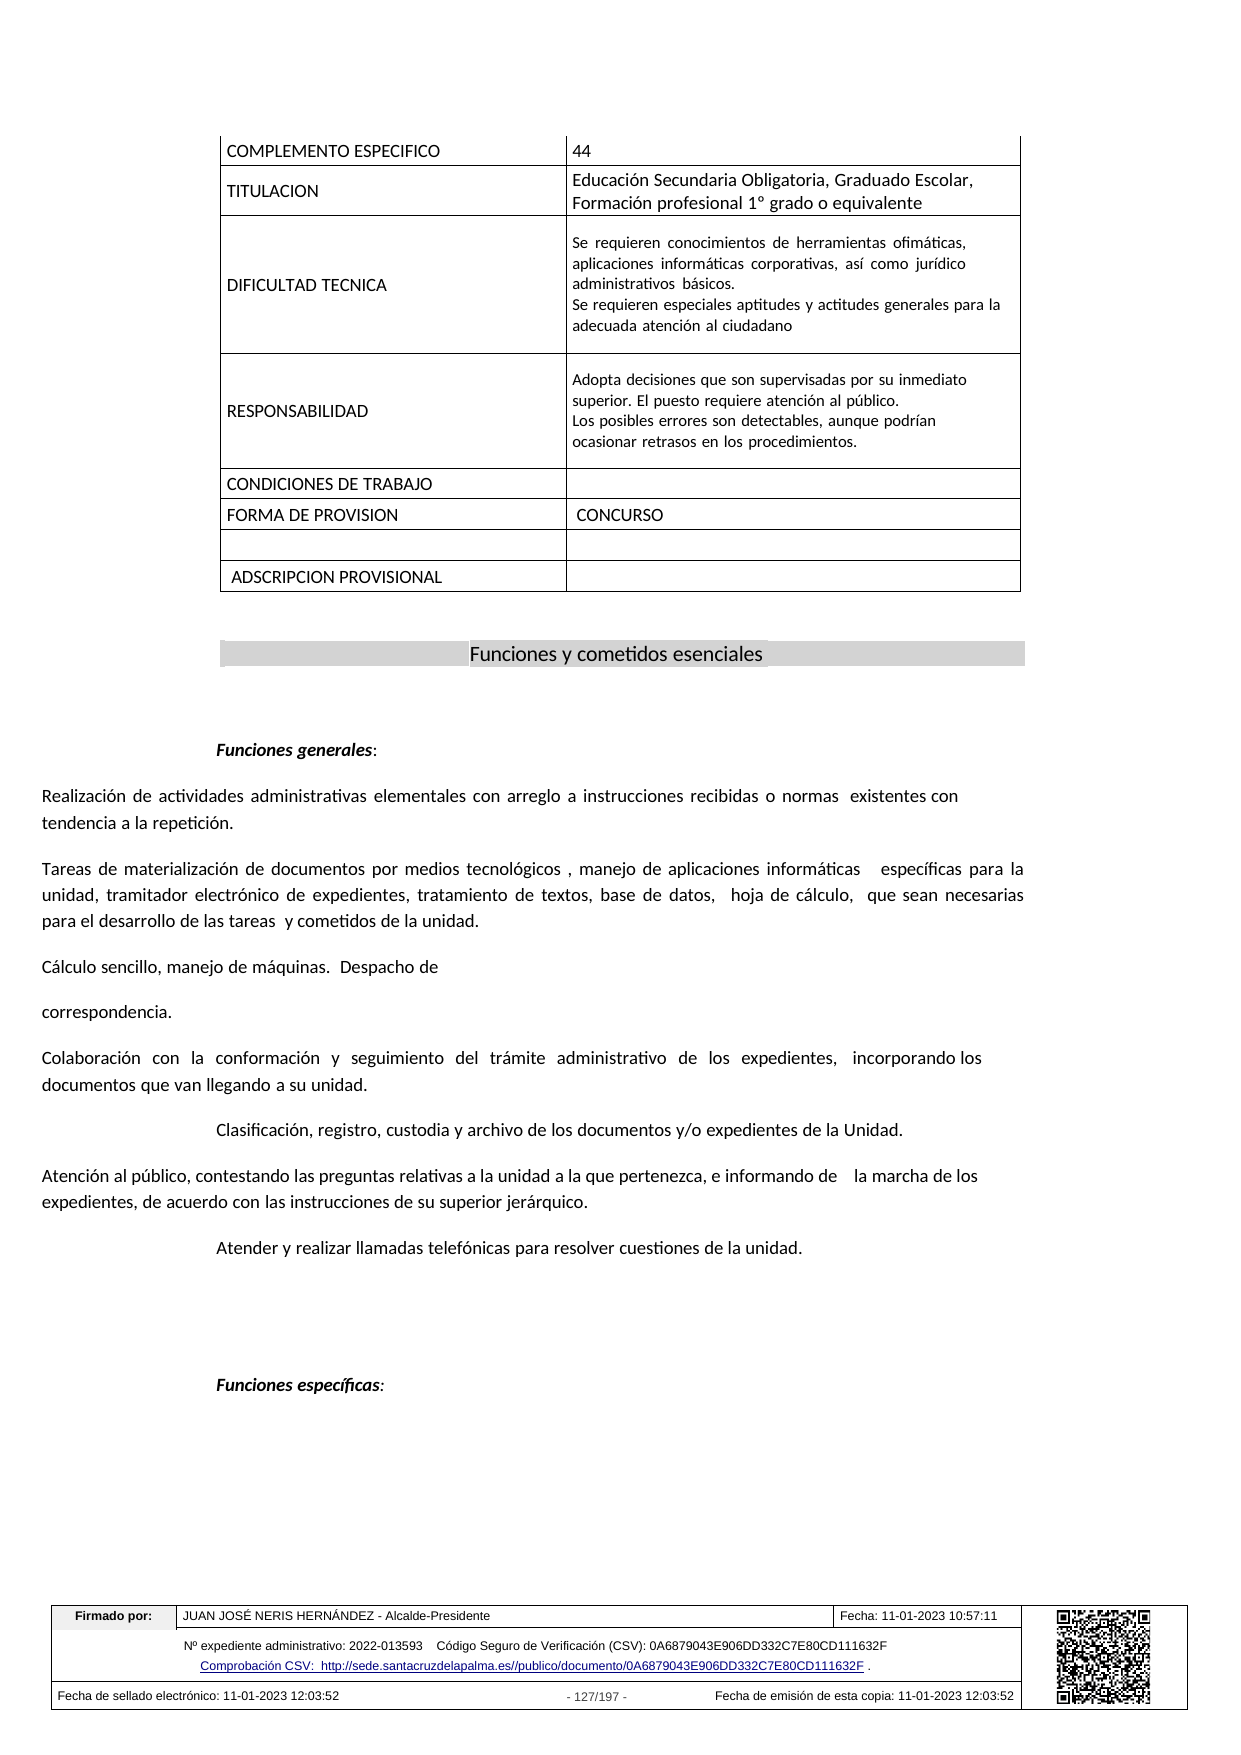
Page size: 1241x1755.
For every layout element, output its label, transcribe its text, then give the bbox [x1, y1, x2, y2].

table_cell [567, 561, 1020, 591]
subtitle Funciones generales: [216, 738, 1199, 761]
subtitle Funciones específicas: [216, 1373, 1199, 1396]
text Cálculo sencillo, manejo de máquinas. Despacho de correspondencia. [42, 955, 526, 1023]
table_cell FORMA DE PROVISION [221, 499, 566, 529]
table_cell Adopta decisiones que son supervisadas por su inmediato superior. El puesto requiere atención al público. Los posibles errores son detectables, aunque podrían ocasionar retrasos en los procedimientos. [567, 354, 1020, 467]
table_cell [567, 469, 1020, 498]
table_cell TITULACION [221, 166, 566, 215]
table_cell CONCURSO [567, 499, 1020, 529]
table_header [1022, 1606, 1187, 1709]
text Realización de actividades administrativas elementales con arreglo a instrucciones recibidas o normas existentes con tendencia a la repetición. [42, 784, 1023, 834]
table_cell Se requieren conocimientos de herramientas ofimáticas, aplicaciones informáticas corporativas, así como jurídico administrativos básicos. Se requieren especiales aptitudes y actitudes generales para la adecuada atención al ciudadano [567, 216, 1020, 353]
text Tareas de materialización de documentos por medios tecnológicos , manejo de aplicaciones informáticas específicas para la unidad, tramitador electrónico de expedientes, tratamiento de textos, base de datos, hoja de cálculo, que sean necesarias para el desarrollo de las tareas y cometidos de la unidad. [42, 857, 1024, 932]
table_cell Nº expediente administrativo: 2022-013593 Código Seguro de Verificación (CSV): 0A6879043E906DD332C7E80CD111632F Comprobación CSV: http://sede.santacruzdelapalma.es//publico/documento/0A6879043E906DD332C7E80CD111632F . [52, 1628, 1021, 1681]
table_cell CONDICIONES DE TRABAJO [221, 469, 566, 498]
text Colaboración con la conformación y seguimiento del trámite administrativo de los expedientes, incorporando los documentos que van llegando a su unidad. [42, 1046, 1023, 1096]
subtitle Funciones y cometidos esenciales [220, 640, 1199, 667]
table_cell Fecha de sellado electrónico: 11-01-2023 12:03:52 - 127/197 - Fecha de emisión de esta copia: 11-01-2023 12:03:52 [52, 1682, 1021, 1709]
table_header COMPLEMENTO ESPECIFICO [221, 136, 566, 165]
table_header 44 [567, 136, 1020, 165]
table_cell [221, 530, 566, 560]
table_header Fecha: 11-01-2023 10:57:11 [834, 1606, 1021, 1627]
text Atención al público, contestando las preguntas relativas a la unidad a la que pertenezca, e informando de la marcha de los expedientes, de acuerdo con las instrucciones de su superior jerárquico. [42, 1164, 1023, 1213]
table_header Firmado por: [52, 1606, 176, 1627]
table_cell [567, 530, 1020, 560]
table_cell ADSCRIPCION PROVISIONAL [221, 561, 566, 591]
table_header JUAN JOSÉ NERIS HERNÁNDEZ - Alcalde-Presidente [177, 1606, 833, 1627]
table_cell DIFICULTAD TECNICA [221, 216, 566, 353]
text Atender y realizar llamadas telefónicas para resolver cuestiones de la unidad. [216, 1236, 1199, 1259]
table_cell RESPONSABILIDAD [221, 354, 566, 467]
text Clasificación, registro, custodia y archivo de los documentos y/o expedientes de la Unidad. [216, 1118, 1199, 1141]
table_cell Educación Secundaria Obligatoria, Graduado Escolar, Formación profesional 1º grado o equivalente [567, 166, 1020, 215]
